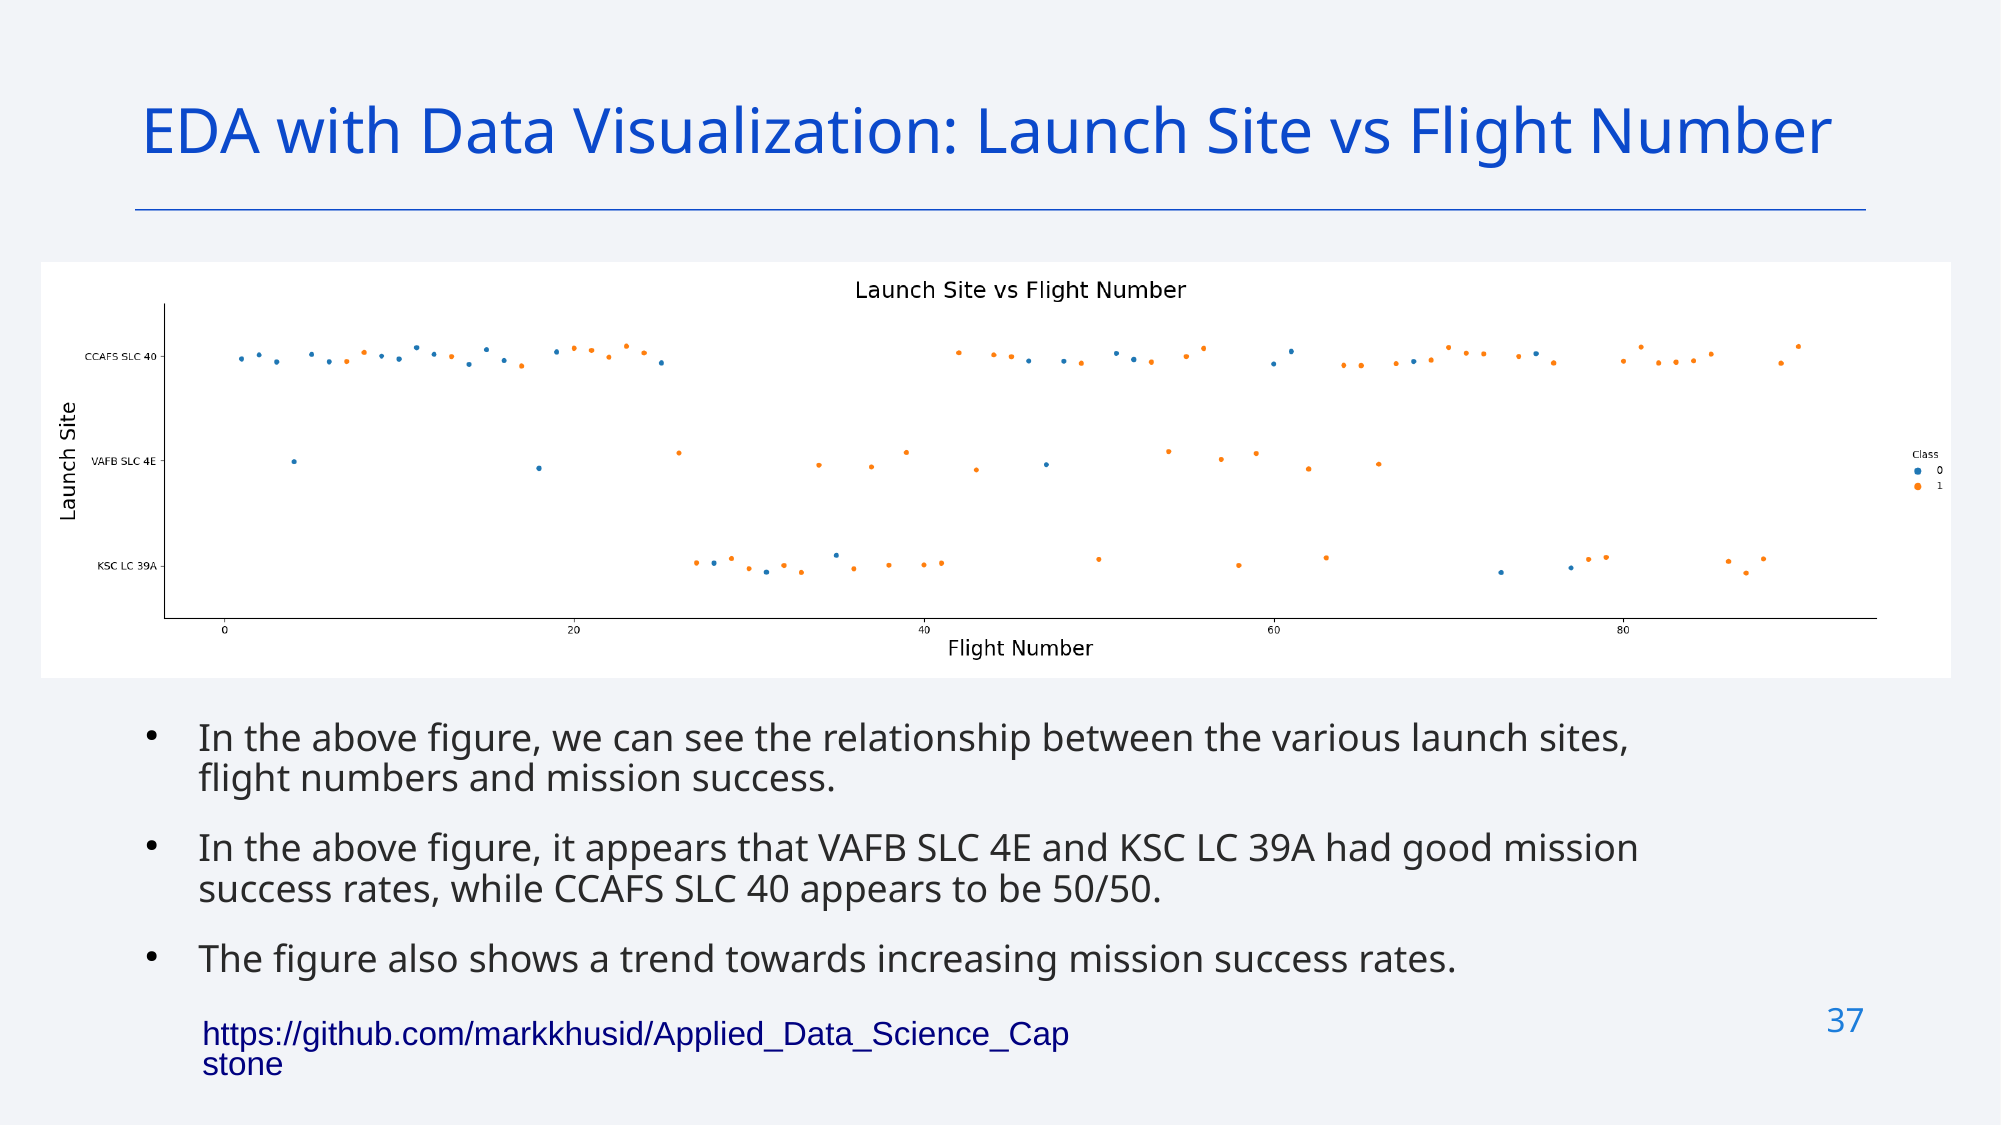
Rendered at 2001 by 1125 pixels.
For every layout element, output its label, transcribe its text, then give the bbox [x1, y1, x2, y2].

list In the above figure, we can see the relationship between the various launch sites, flight numbers and mission success. In the above figure, it appears that VAFB SLC 4E and KSC LC 39A had good mission success rates, while CCAFS SLC 40 appears to be 50/50. The figure also shows a trend towards increasing mission success rates. [112, 711, 1712, 788]
text_box https://github.com/markkhusid/Applied_Data_Science_Capstone [187, 1008, 1088, 1083]
picture [0, 0, 2001, 1125]
text_box EDA with Data Visualization: Launch Site vs Flight Number [126, 88, 1852, 179]
